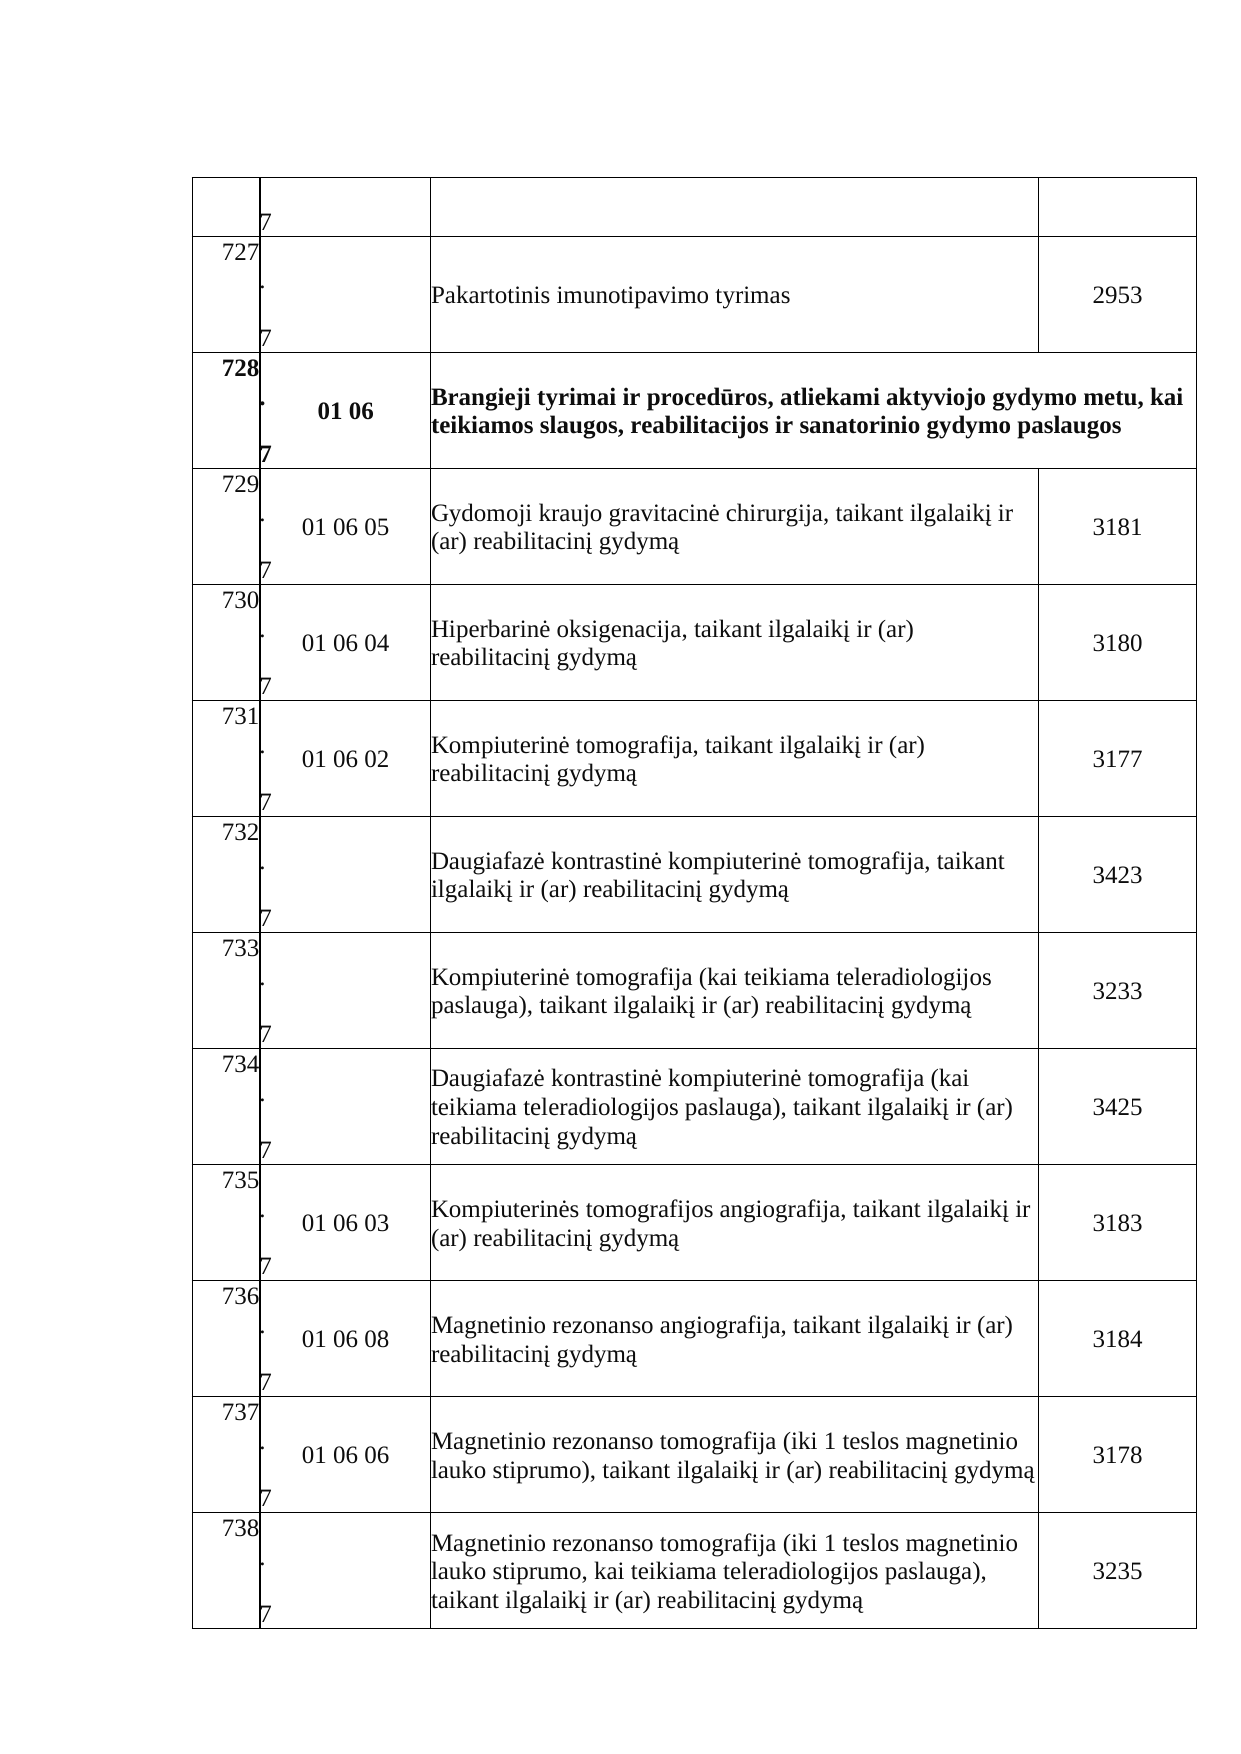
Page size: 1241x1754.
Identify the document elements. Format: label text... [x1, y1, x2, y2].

table_cell 01 06 08 [261, 1281, 430, 1396]
table_cell 3180 [1039, 585, 1196, 700]
table_cell 3423 [1039, 817, 1196, 932]
table_cell 726. 7 [193, 178, 259, 236]
table_cell [261, 1049, 430, 1164]
table_cell 01 06 02 [261, 701, 430, 816]
table_cell [261, 1513, 430, 1628]
table_cell 730. 7 [193, 585, 259, 700]
table_cell 2953 [1039, 237, 1196, 352]
table_cell Brangieji tyrimai ir procedūros, atliekami aktyviojo gydymo metu, kai teikiamos slaugos, reabilitacijos ir sanatorinio gydymo paslaugos [431, 353, 1196, 468]
table_cell 3184 [1039, 1281, 1196, 1396]
table_cell 734. 7 [193, 1049, 259, 1164]
table_cell 729. 7 [193, 469, 259, 584]
table_cell 3183 [1039, 1165, 1196, 1280]
table_cell Pakartotinis imunotipavimo tyrimas [431, 237, 1038, 352]
table_cell Gydomoji kraujo gravitacinė chirurgija, taikant ilgalaikį ir (ar) reabilitacinį gydymą [431, 469, 1038, 584]
table_cell Daugiafazė kontrastinė kompiuterinė tomografija (kai teikiama teleradiologijos paslauga), taikant ilgalaikį ir (ar) reabilitacinį gydymą [431, 1049, 1038, 1164]
table_cell 727. 7 [193, 237, 259, 352]
table_cell 732. 7 [193, 817, 259, 932]
table_cell [261, 178, 430, 236]
table_cell Daugiafazė kontrastinė kompiuterinė tomografija, taikant ilgalaikį ir (ar) reabilitacinį gydymą [431, 817, 1038, 932]
table_cell [431, 178, 1038, 236]
table_cell 01 06 [261, 353, 430, 468]
table_cell 01 06 05 [261, 469, 430, 584]
table_cell [261, 817, 430, 932]
table_cell 01 06 04 [261, 585, 430, 700]
table_cell 731. 7 [193, 701, 259, 816]
table_cell 736. 7 [193, 1281, 259, 1396]
table_cell 738. 7 [193, 1513, 259, 1628]
table_cell 737. 7 [193, 1397, 259, 1512]
table_cell 01 06 03 [261, 1165, 430, 1280]
table_cell Hiperbarinė oksigenacija, taikant ilgalaikį ir (ar) reabilitacinį gydymą [431, 585, 1038, 700]
table_cell Magnetinio rezonanso angiografija, taikant ilgalaikį ir (ar) reabilitacinį gydymą [431, 1281, 1038, 1396]
table_cell 3178 [1039, 1397, 1196, 1512]
table_cell 3235 [1039, 1513, 1196, 1628]
table_cell Kompiuterinė tomografija (kai teikiama teleradiologijos paslauga), taikant ilgalaikį ir (ar) reabilitacinį gydymą [431, 933, 1038, 1048]
table_cell Magnetinio rezonanso tomografija (iki 1 teslos magnetinio lauko stiprumo, kai teikiama teleradiologijos paslauga), taikant ilgalaikį ir (ar) reabilitacinį gydymą [431, 1513, 1038, 1628]
table_cell [261, 237, 430, 352]
table_cell Kompiuterinės tomografijos angiografija, taikant ilgalaikį ir (ar) reabilitacinį gydymą [431, 1165, 1038, 1280]
table_cell Magnetinio rezonanso tomografija (iki 1 teslos magnetinio lauko stiprumo), taikant ilgalaikį ir (ar) reabilitacinį gydymą [431, 1397, 1038, 1512]
table_cell 735. 7 [193, 1165, 259, 1280]
table_cell 01 06 06 [261, 1397, 430, 1512]
table_cell 3233 [1039, 933, 1196, 1048]
table_cell 3181 [1039, 469, 1196, 584]
table_cell 3425 [1039, 1049, 1196, 1164]
table_cell 3177 [1039, 701, 1196, 816]
table_cell 733. 7 [193, 933, 259, 1048]
table_cell Kompiuterinė tomografija, taikant ilgalaikį ir (ar) reabilitacinį gydymą [431, 701, 1038, 816]
table_cell [261, 933, 430, 1048]
table_cell [1039, 178, 1196, 236]
table_cell 728. 7 [193, 353, 259, 468]
